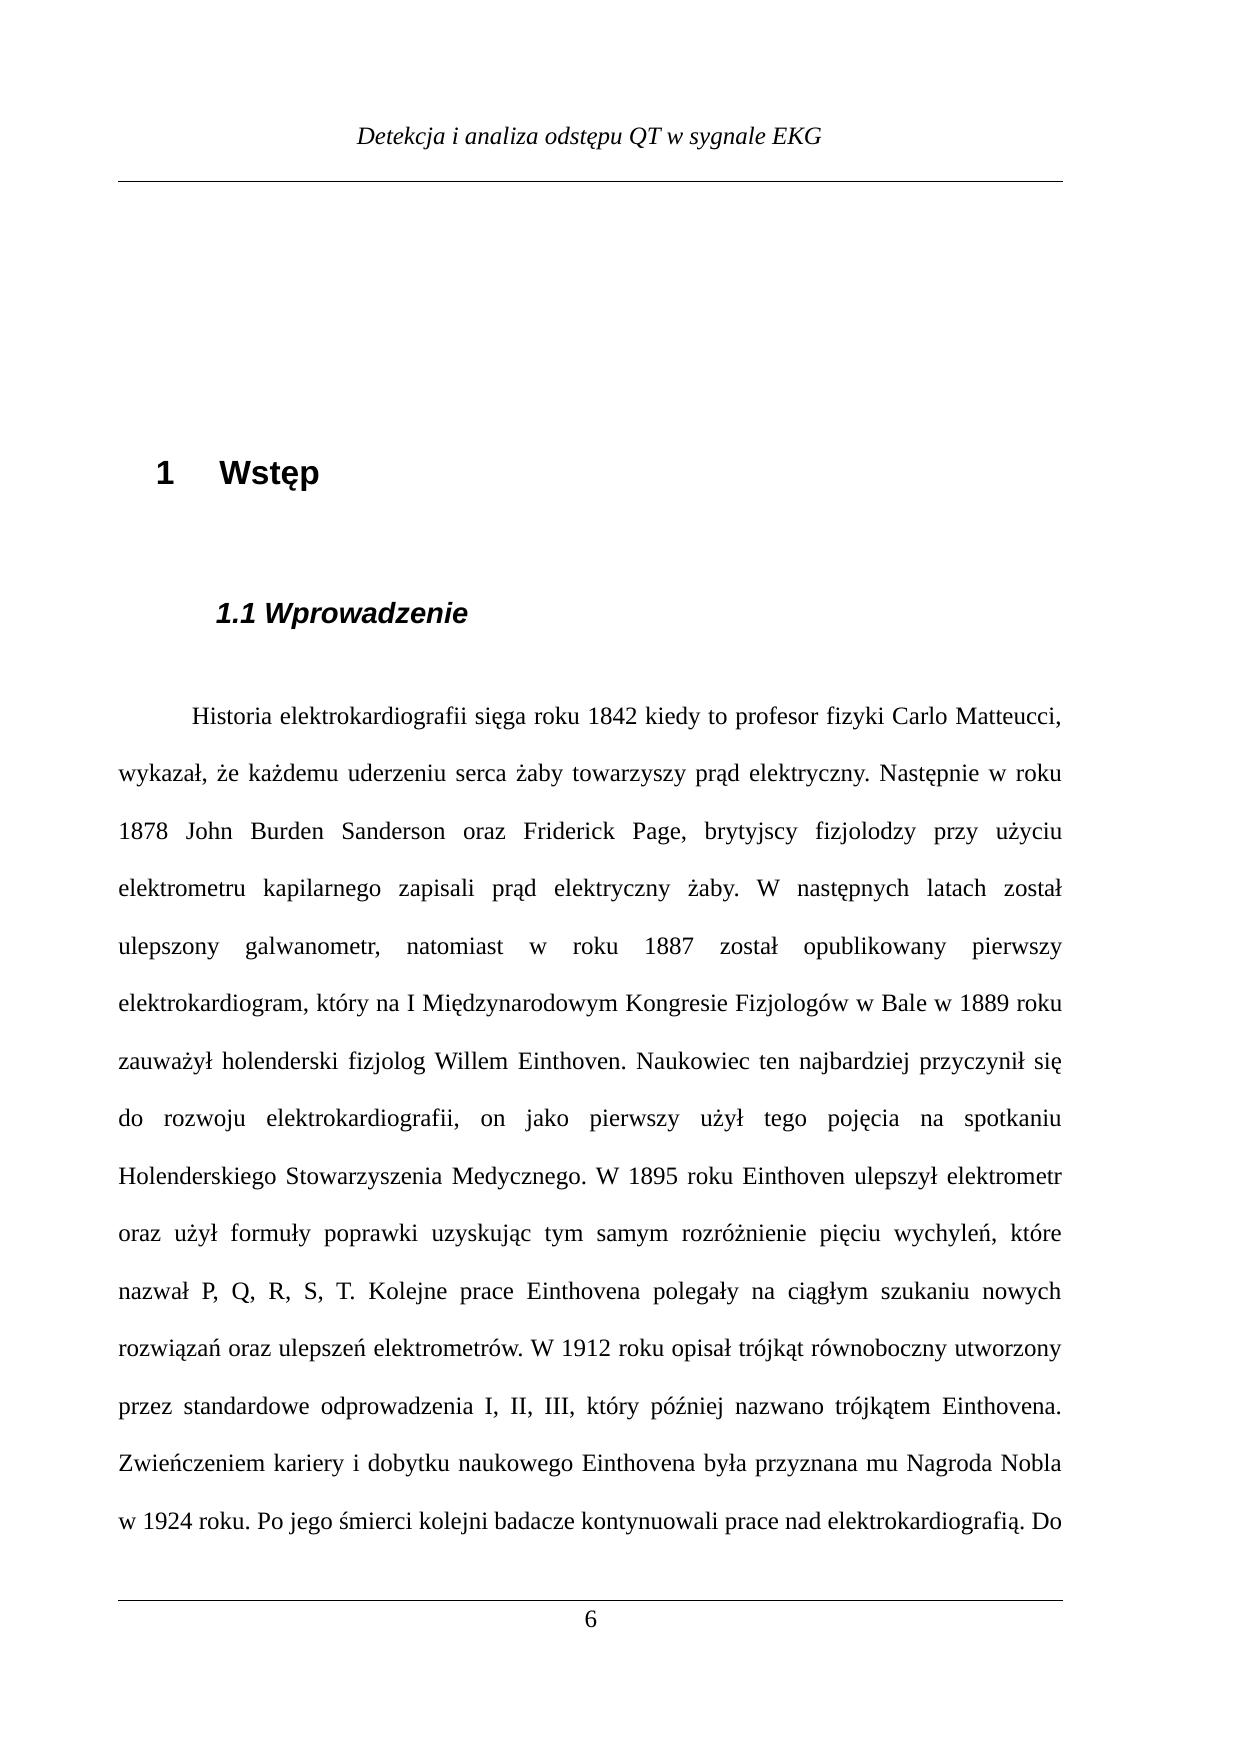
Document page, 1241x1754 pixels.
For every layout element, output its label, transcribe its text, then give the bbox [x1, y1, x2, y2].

text Historia elektrokardiografii sięga roku 1842 kiedy to profesor fizyki Carlo Matteucci, wykazał, że każdemu uderzeniu serca żaby towarzyszy prąd elektryczny. Następnie w roku 1878 John Burden Sanderson oraz Friderick Page, brytyjscy fizjolodzy przy użyciu elektrometru kapilarnego zapisali prąd elektryczny żaby. W następnych latach został ulepszony galwanometr, natomiast w roku 1887 został opublikowany pierwszy elektrokardiogram, który na I Międzynarodowym Kongresie Fizjologów w Bale w 1889 roku zauważył holenderski fizjolog Willem Einthoven. Naukowiec ten najbardziej przyczynił się do rozwoju elektrokardiografii, on jako pierwszy użył tego pojęcia na spotkaniu Holenderskiego Stowarzyszenia Medycznego. W 1895 roku Einthoven ulepszył elektrometr oraz użył formuły poprawki uzyskując tym samym rozróżnienie pięciu wychyleń, które nazwał P, Q, R, S, T. Kolejne prace Einthovena polegały na ciągłym szukaniu nowych rozwiązań oraz ulepszeń elektrometrów. W 1912 roku opisał trójkąt równoboczny utworzony przez standardowe odprowadzenia I, II, III, który później nazwano trójkątem Einthovena. Zwieńczeniem kariery i dobytku naukowego Einthovena była przyznana mu Nagroda Nobla w 1924 roku. Po jego śmierci kolejni badacze kontynuowali prace nad elektrokardiografią. Do [118, 686, 1063, 1534]
subtitle Wstęp [156, 453, 1063, 491]
subtitle 1.1 Wprowadzenie [156, 596, 1063, 630]
